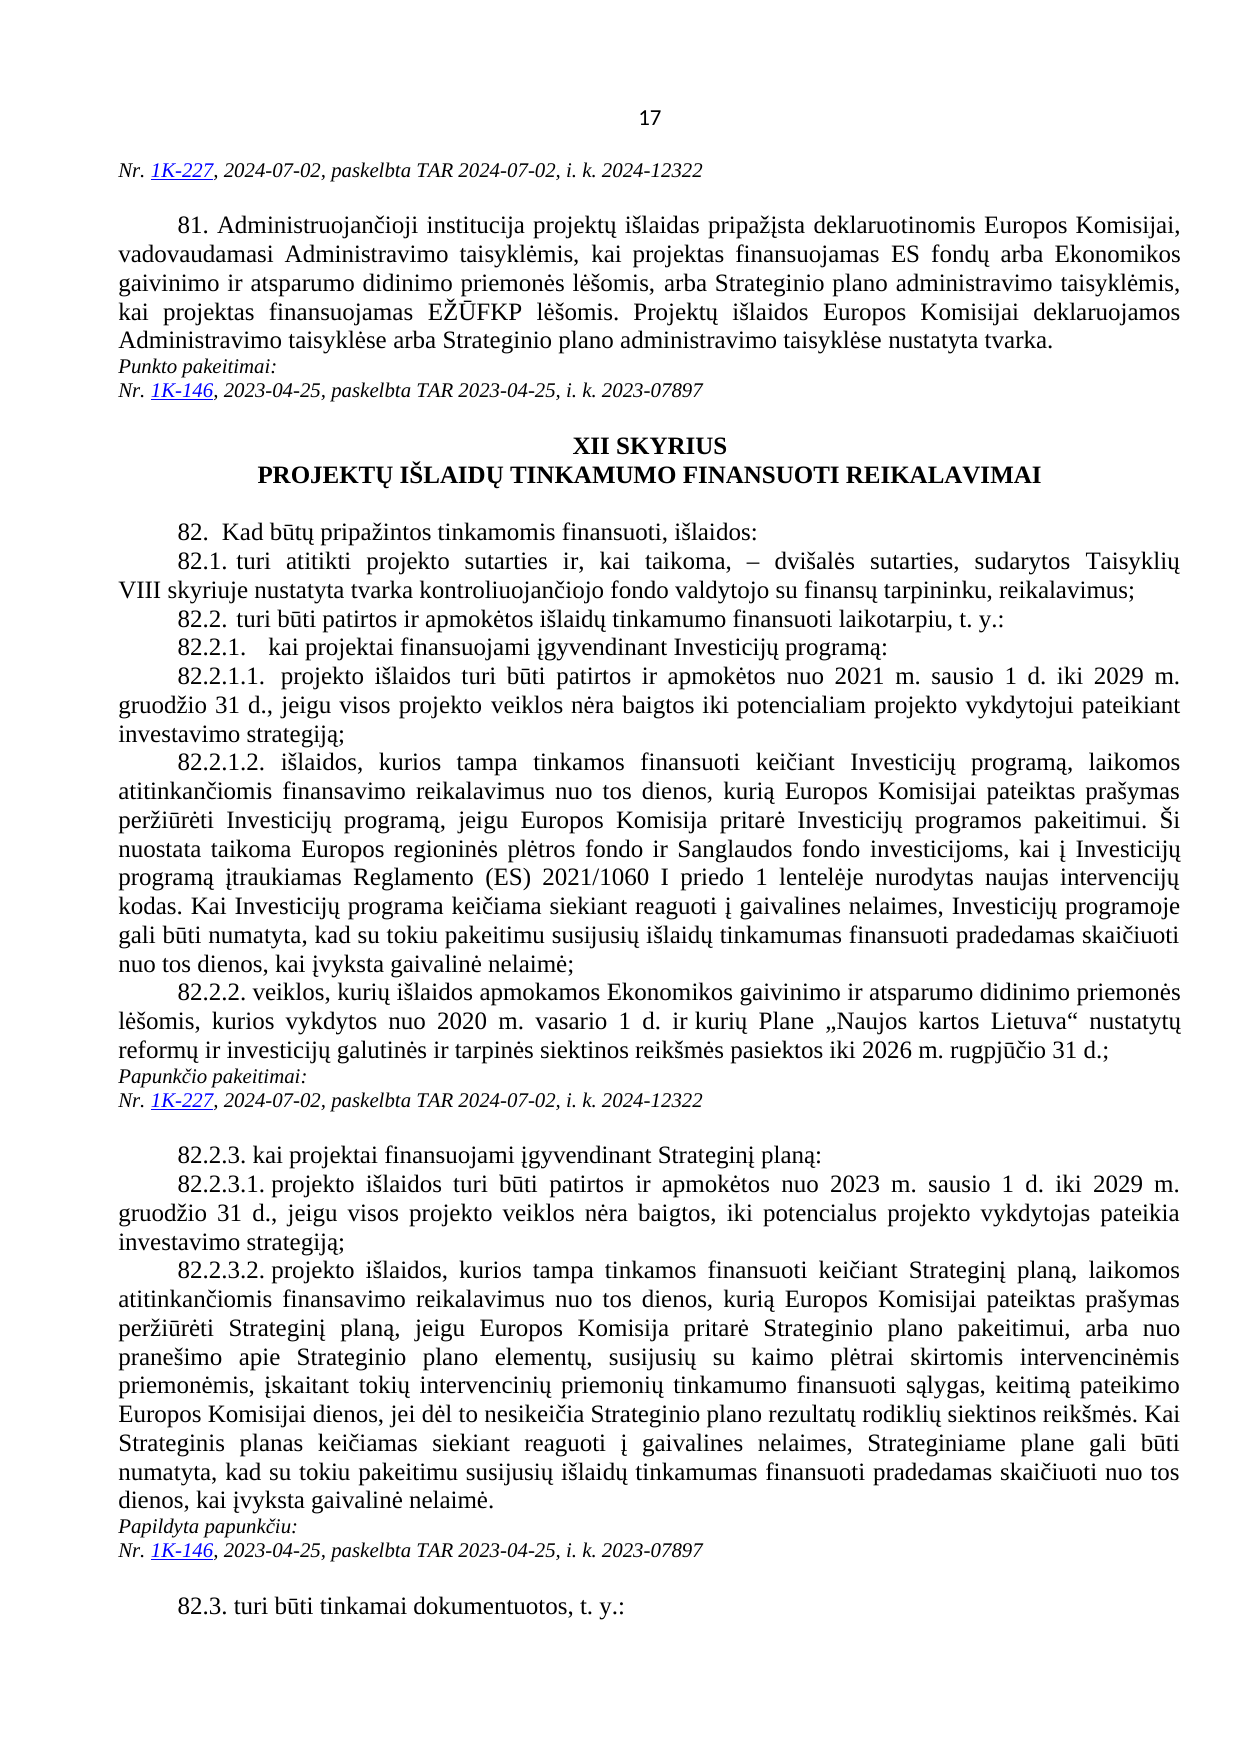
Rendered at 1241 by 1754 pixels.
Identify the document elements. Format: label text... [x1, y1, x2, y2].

text 82. Kad būtų pripažintos tinkamomis finansuoti, išlaidos: [118, 517, 1181, 546]
text 82.2.1. kai projektai finansuojami įgyvendinant Investicijų programą: [118, 632, 1181, 661]
text PROJEKTŲ IŠLAIDŲ TINKAMUMO FINANSUOTI REIKALAVIMAI [118, 460, 1181, 489]
text 82.2.1.2. išlaidos, kurios tampa tinkamos finansuoti keičiant Investicijų programą, laikomos atitinkančiomis finansavimo reikalavimus nuo tos dienos, kurią Europos Komisijai pateiktas prašymas peržiūrėti Investicijų programą, jeigu Europos Komisija pritarė Investicijų programos pakeitimui. Ši nuostata taikoma Europos regioninės plėtros fondo ir Sanglaudos fondo investicijoms, kai į Investicijų programą įtraukiamas Reglamento (ES) 2021/1060 I priedo 1 lentelėje nurodytas naujas intervencijų kodas. Kai Investicijų programa keičiama siekiant reaguoti į gaivalines nelaimes, Investicijų programoje gali būti numatyta, kad su tokiu pakeitimu susijusių išlaidų tinkamumas finansuoti pradedamas skaičiuoti nuo tos dienos, kai įvyksta gaivalinė nelaimė; [118, 747, 1181, 977]
text Punkto pakeitimai: [118, 354, 1181, 378]
text Papunkčio pakeitimai: [118, 1064, 1181, 1088]
text 82.1. turi atitikti projekto sutarties ir, kai taikoma, – dvišalės sutarties, sudarytos Taisyklių VIII skyriuje nustatyta tvarka kontroliuojančiojo fondo valdytojo su finansų tarpininku, reikalavimus; [118, 546, 1181, 604]
text Nr. 1K-227, 2024-07-02, paskelbta TAR 2024-07-02, i. k. 2024-12322 [118, 158, 1181, 182]
text 82.2. turi būti patirtos ir apmokėtos išlaidų tinkamumo finansuoti laikotarpiu, t. y.: [118, 604, 1181, 632]
text 82.2.3.1. projekto išlaidos turi būti patirtos ir apmokėtos nuo 2023 m. sausio 1 d. iki 2029 m. gruodžio 31 d., jeigu visos projekto veiklos nėra baigtos, iki potencialus projekto vykdytojas pateikia investavimo strategiją; [118, 1169, 1181, 1256]
text 82.2.3.2. projekto išlaidos, kurios tampa tinkamos finansuoti keičiant Strateginį planą, laikomos atitinkančiomis finansavimo reikalavimus nuo tos dienos, kurią Europos Komisijai pateiktas prašymas peržiūrėti Strateginį planą, jeigu Europos Komisija pritarė Strateginio plano pakeitimui, arba nuo pranešimo apie Strateginio plano elementų, susijusių su kaimo plėtrai skirtomis intervencinėmis priemonėmis, įskaitant tokių intervencinių priemonių tinkamumo finansuoti sąlygas, keitimą pateikimo Europos Komisijai dienos, jei dėl to nesikeičia Strateginio plano rezultatų rodiklių siektinos reikšmės. Kai Strateginis planas keičiamas siekiant reaguoti į gaivalines nelaimes, Strateginiame plane gali būti numatyta, kad su tokiu pakeitimu susijusių išlaidų tinkamumas finansuoti pradedamas skaičiuoti nuo tos dienos, kai įvyksta gaivalinė nelaimė. [118, 1256, 1181, 1514]
text Nr. 1K-146, 2023-04-25, paskelbta TAR 2023-04-25, i. k. 2023-07897 [118, 1538, 1181, 1562]
text 82.2.2. veiklos, kurių išlaidos apmokamos Ekonomikos gaivinimo ir atsparumo didinimo priemonės lėšomis, kurios vykdytos nuo 2020 m. vasario 1 d. ir kurių Plane „Naujos kartos Lietuva“ nustatytų reformų ir investicijų galutinės ir tarpinės siektinos reikšmės pasiektos iki 2026 m. rugpjūčio 31 d.; [118, 977, 1181, 1064]
text Papildyta papunkčiu: [118, 1514, 1181, 1538]
text Nr. 1K-146, 2023-04-25, paskelbta TAR 2023-04-25, i. k. 2023-07897 [118, 378, 1181, 402]
text XII SKYRIUS [118, 431, 1181, 460]
text 82.3. turi būti tinkamai dokumentuotos, t. y.: [118, 1591, 1181, 1620]
text 82.2.1.1. projekto išlaidos turi būti patirtos ir apmokėtos nuo 2021 m. sausio 1 d. iki 2029 m. gruodžio 31 d., jeigu visos projekto veiklos nėra baigtos iki potencialiam projekto vykdytojui pateikiant investavimo strategiją; [118, 661, 1181, 747]
text Nr. 1K-227, 2024-07-02, paskelbta TAR 2024-07-02, i. k. 2024-12322 [118, 1088, 1181, 1112]
text 82.2.3. kai projektai finansuojami įgyvendinant Strateginį planą: [118, 1141, 1181, 1169]
text 81. Administruojančioji institucija projektų išlaidas pripažįsta deklaruotinomis Europos Komisijai, vadovaudamasi Administravimo taisyklėmis, kai projektas finansuojamas ES fondų arba Ekonomikos gaivinimo ir atsparumo didinimo priemonės lėšomis, arba Strateginio plano administravimo taisyklėmis, kai projektas finansuojamas EŽŪFKP lėšomis. Projektų išlaidos Europos Komisijai deklaruojamos Administravimo taisyklėse arba Strateginio plano administravimo taisyklėse nustatyta tvarka. [118, 211, 1181, 354]
